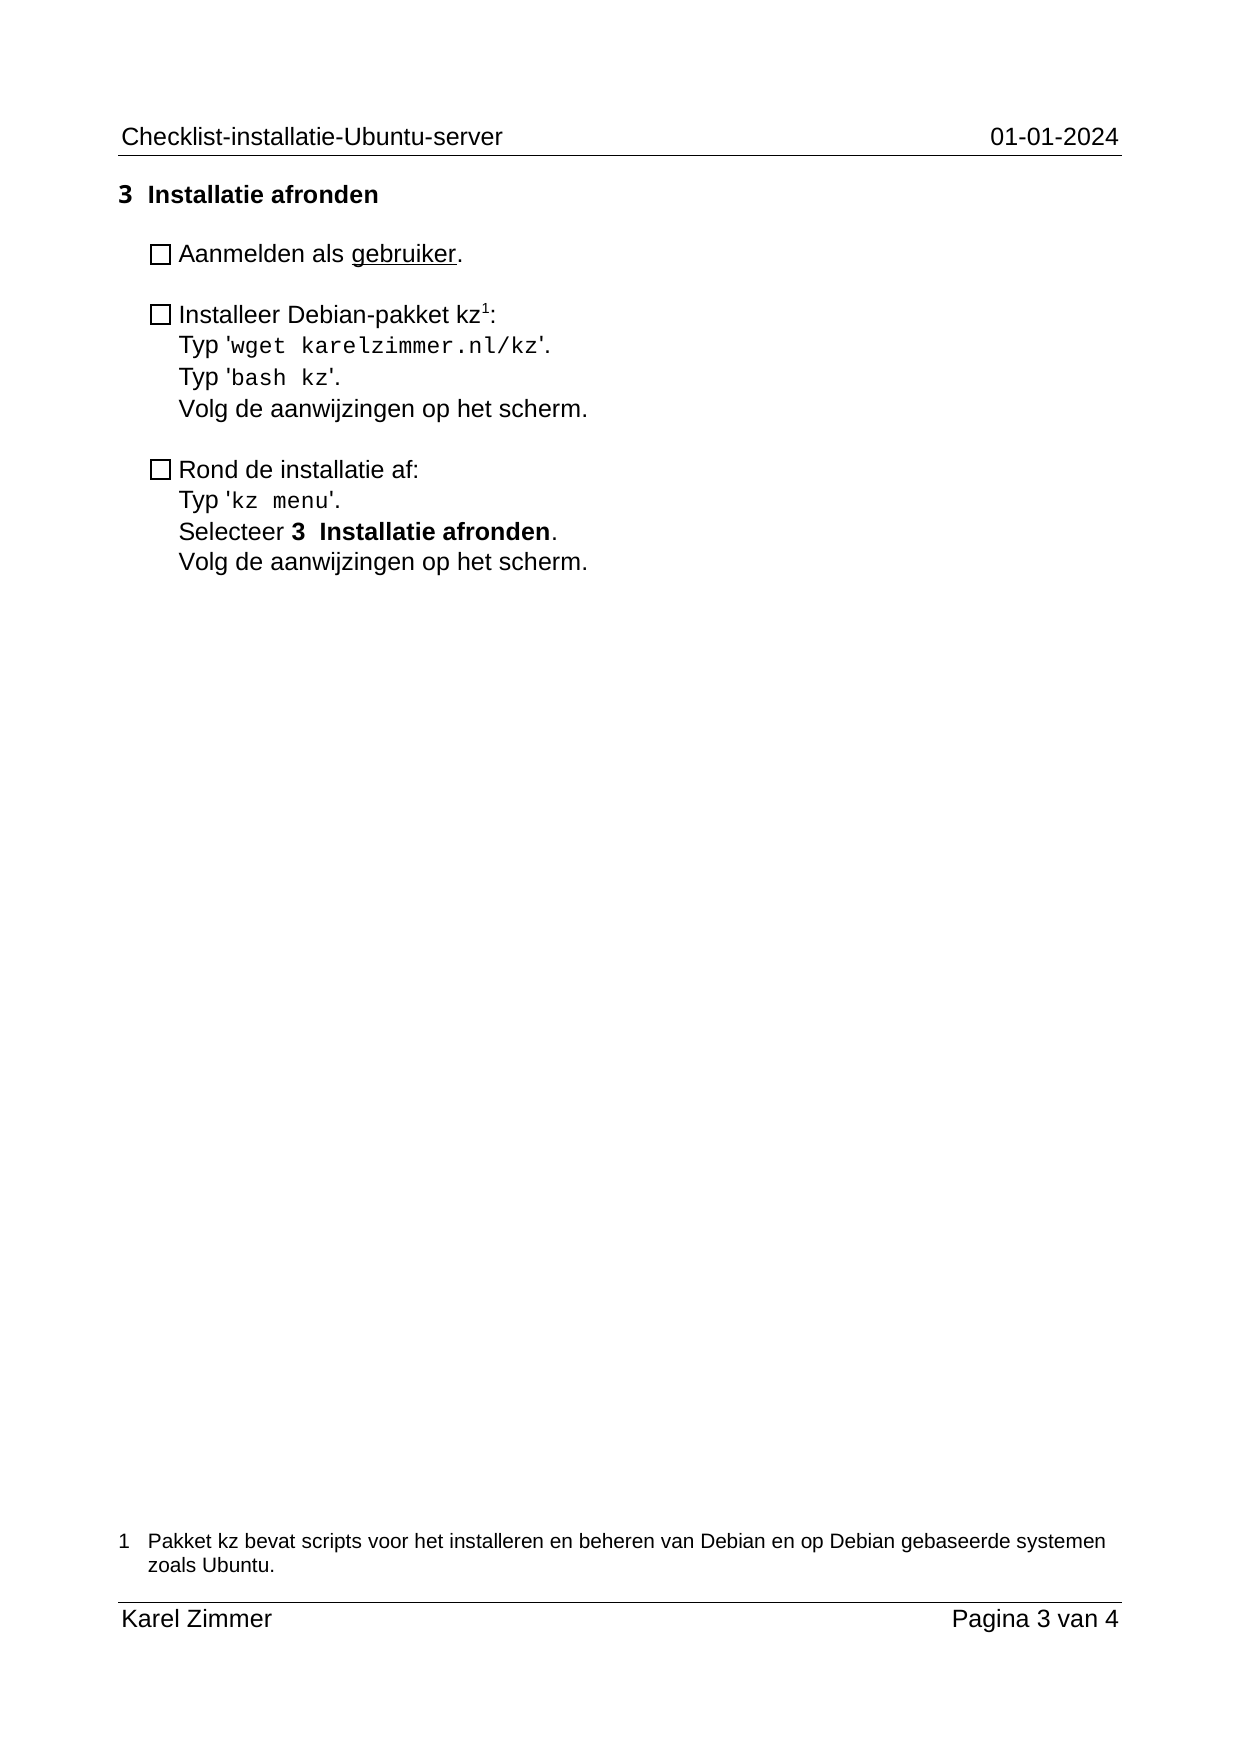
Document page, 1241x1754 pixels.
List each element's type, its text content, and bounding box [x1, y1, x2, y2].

table_cell [118, 454, 142, 485]
table_cell [142, 517, 177, 547]
table_cell Typ 'bash kz'. [177, 362, 1122, 394]
table_cell [142, 394, 177, 424]
table_cell [118, 547, 142, 577]
table_cell Typ 'kz menu'. [177, 485, 1122, 517]
table_cell [177, 269, 1122, 300]
table_cell [118, 517, 142, 547]
table_cell [142, 300, 177, 330]
table_cell [118, 485, 142, 517]
table_cell [118, 269, 142, 300]
table_cell [177, 424, 1122, 454]
table_cell Volg de aanwijzingen op het scherm. [177, 547, 1122, 577]
table_header [142, 239, 177, 269]
table_cell Typ 'wget karelzimmer.nl/kz'. [177, 330, 1122, 362]
table_cell [142, 454, 177, 485]
table_cell [142, 269, 177, 300]
table_cell [142, 547, 177, 577]
table_cell [142, 362, 177, 394]
table_cell [118, 300, 142, 330]
table_header Aanmelden als gebruiker. [177, 239, 1122, 269]
table_cell [118, 330, 142, 362]
table_cell Rond de installatie af: [177, 454, 1122, 485]
list Installatie afronden [118, 177, 1122, 211]
table_cell [118, 394, 142, 424]
table_cell Volg de aanwijzingen op het scherm. [177, 394, 1122, 424]
table_cell [118, 424, 142, 454]
table_cell Selecteer 3 Installatie afronden. [177, 517, 1122, 547]
table_cell [142, 424, 177, 454]
table_cell [142, 330, 177, 362]
table_cell [118, 362, 142, 394]
table_cell [142, 485, 177, 517]
table_cell Installeer Debian-pakket kz: [177, 300, 1122, 330]
table_header [118, 239, 142, 269]
